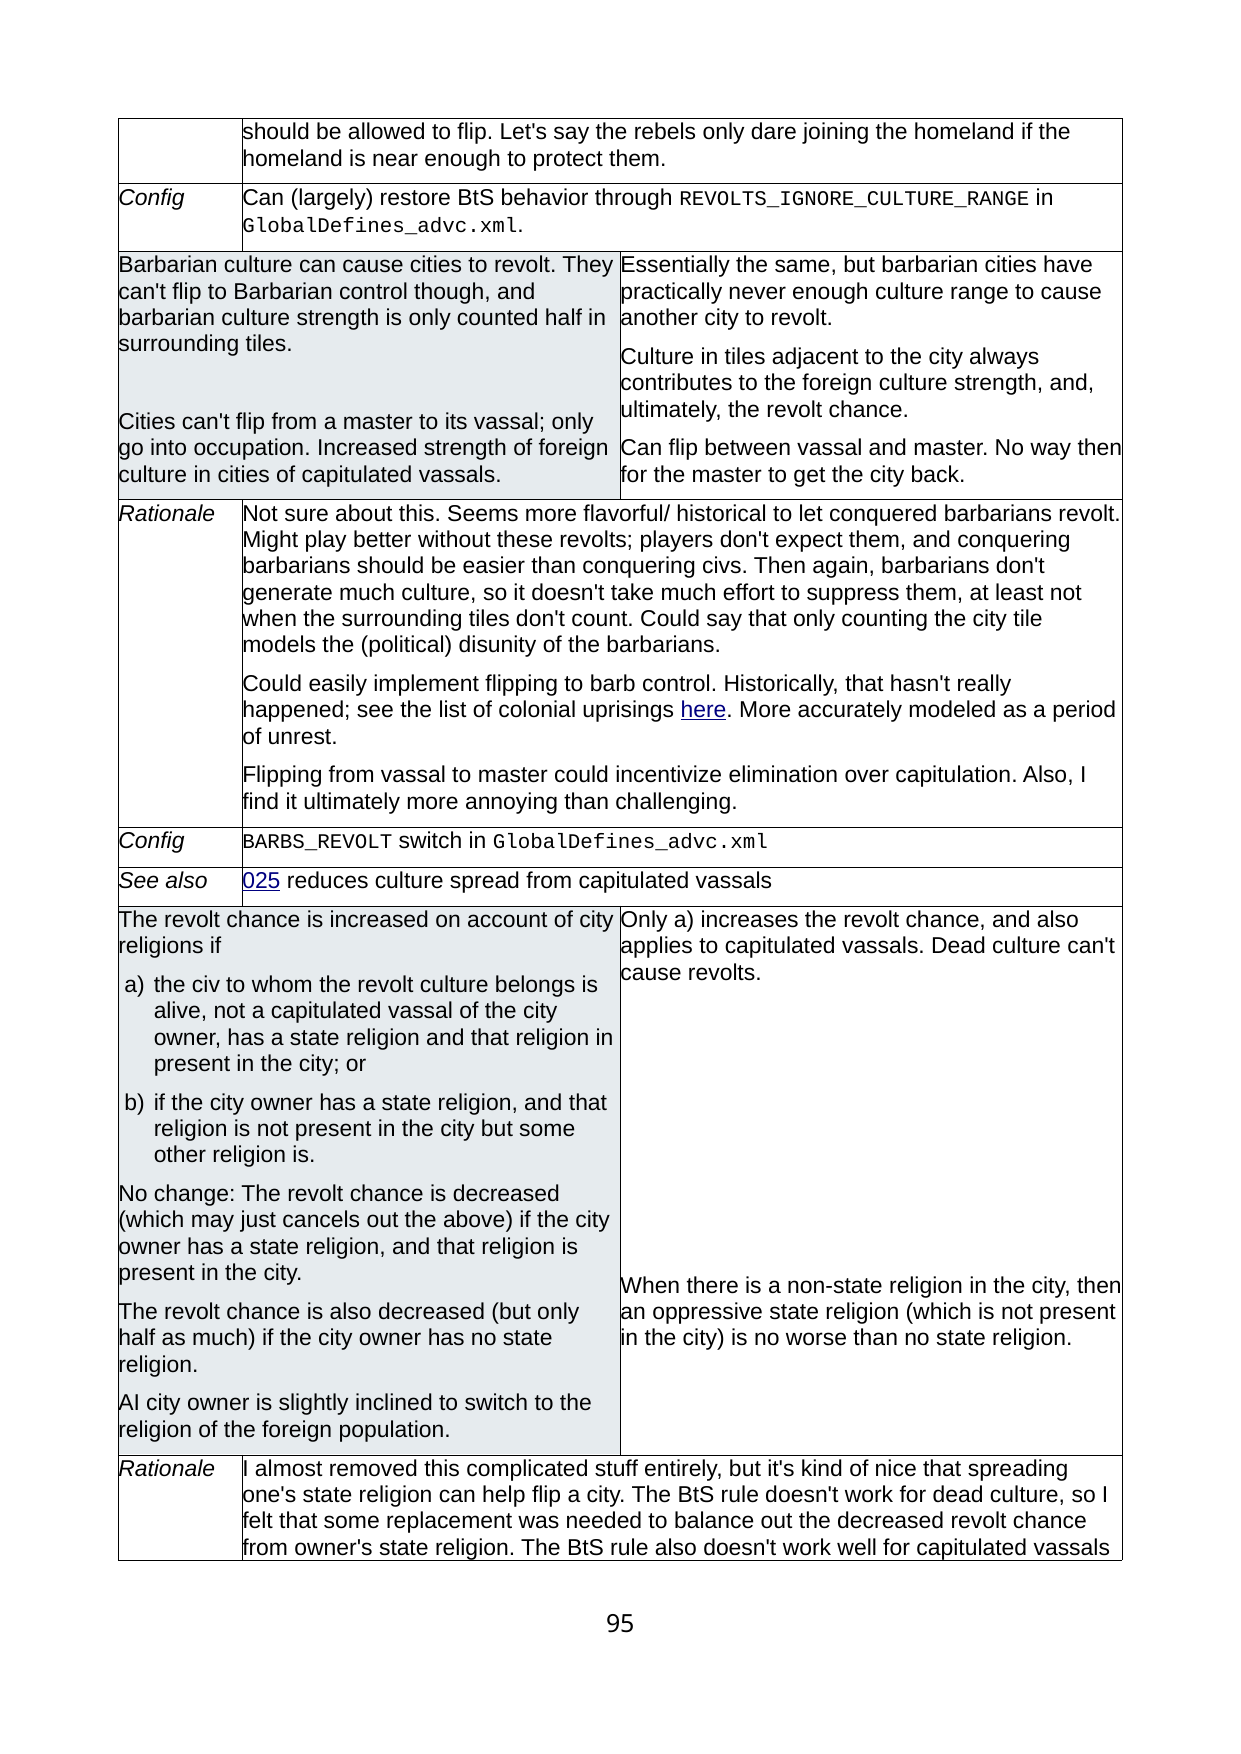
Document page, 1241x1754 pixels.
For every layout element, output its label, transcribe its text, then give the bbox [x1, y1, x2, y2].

table_cell 025 reduces culture spread from capitulated vassals [243, 868, 1122, 906]
table_cell Config [119, 828, 242, 867]
table_cell Config [119, 184, 242, 251]
table_cell should be allowed to flip. Let's say the rebels only dare joining the homeland if the homeland is near enough to protect them. [243, 119, 1122, 183]
table_cell I almost removed this complicated stuff entirely, but it's kind of nice that spreading one's state religion can help flip a city. The BtS rule doesn't work for dead culture, so I felt that some replacement was needed to balance out the decreased revolt chance from owner's state religion. The BtS rule also doesn't work well for capitulated vassals [243, 1456, 1122, 1560]
table_cell Not sure about this. Seems more flavorful/ historical to let conquered barbarians revolt. Might play better without these revolts; players don't expect them, and conquering barbarians should be easier than conquering civs. Then again, barbarians don't generate much culture, so it doesn't take much effort to suppress them, at least not when the surrounding tiles don't count. Could say that only counting the city tile models the (political) disunity of the barbarians. Could easily implement flipping to barb control. Historically, that hasn't really happened; see the list of colonial uprisings here. More accurately modeled as a period of unrest. Flipping from vassal to master could incentivize elimination over capitulation. Also, I find it ultimately more annoying than challenging. [243, 500, 1122, 827]
table_cell BARBS_REVOLT switch in GlobalDefines_advc.xml [243, 828, 1122, 867]
table_cell The revolt chance is increased on account of city religions if the civ to whom the revolt culture belongs is alive, not a capitulated vassal of the city owner, has a state religion and that religion in present in the city; or if the city owner has a state religion, and that religion is not present in the city but some other religion is. No change: The revolt chance is decreased (which may just cancels out the above) if the city owner has a state religion, and that religion is present in the city. The revolt chance is also decreased (but only half as much) if the city owner has no state religion. AI city owner is slightly inclined to switch to the religion of the foreign population. [119, 907, 620, 1454]
table_cell Only a) increases the revolt chance, and also applies to capitulated vassals. Dead culture can't cause revolts. When there is a non-state religion in the city, then an oppressive state religion (which is not present in the city) is no worse than no state religion. [621, 907, 1122, 1454]
table_cell Rationale [119, 1456, 242, 1560]
table_cell Can (largely) restore BtS behavior through REVOLTS_IGNORE_CULTURE_RANGE in GlobalDefines_advc.xml. [243, 184, 1122, 251]
table_cell [119, 119, 242, 183]
table_cell Rationale [119, 500, 242, 827]
table_cell See also [119, 868, 242, 906]
table_cell Barbarian culture can cause cities to revolt. They can't flip to Barbarian control though, and barbarian culture strength is only counted half in surrounding tiles. Cities can't flip from a master to its vassal; only go into occupation. Increased strength of foreign culture in cities of capitulated vassals. [119, 252, 620, 499]
table_cell Essentially the same, but barbarian cities have practically never enough culture range to cause another city to revolt. Culture in tiles adjacent to the city always contributes to the foreign culture strength, and, ultimately, the revolt chance. Can flip between vassal and master. No way then for the master to get the city back. [621, 252, 1122, 499]
